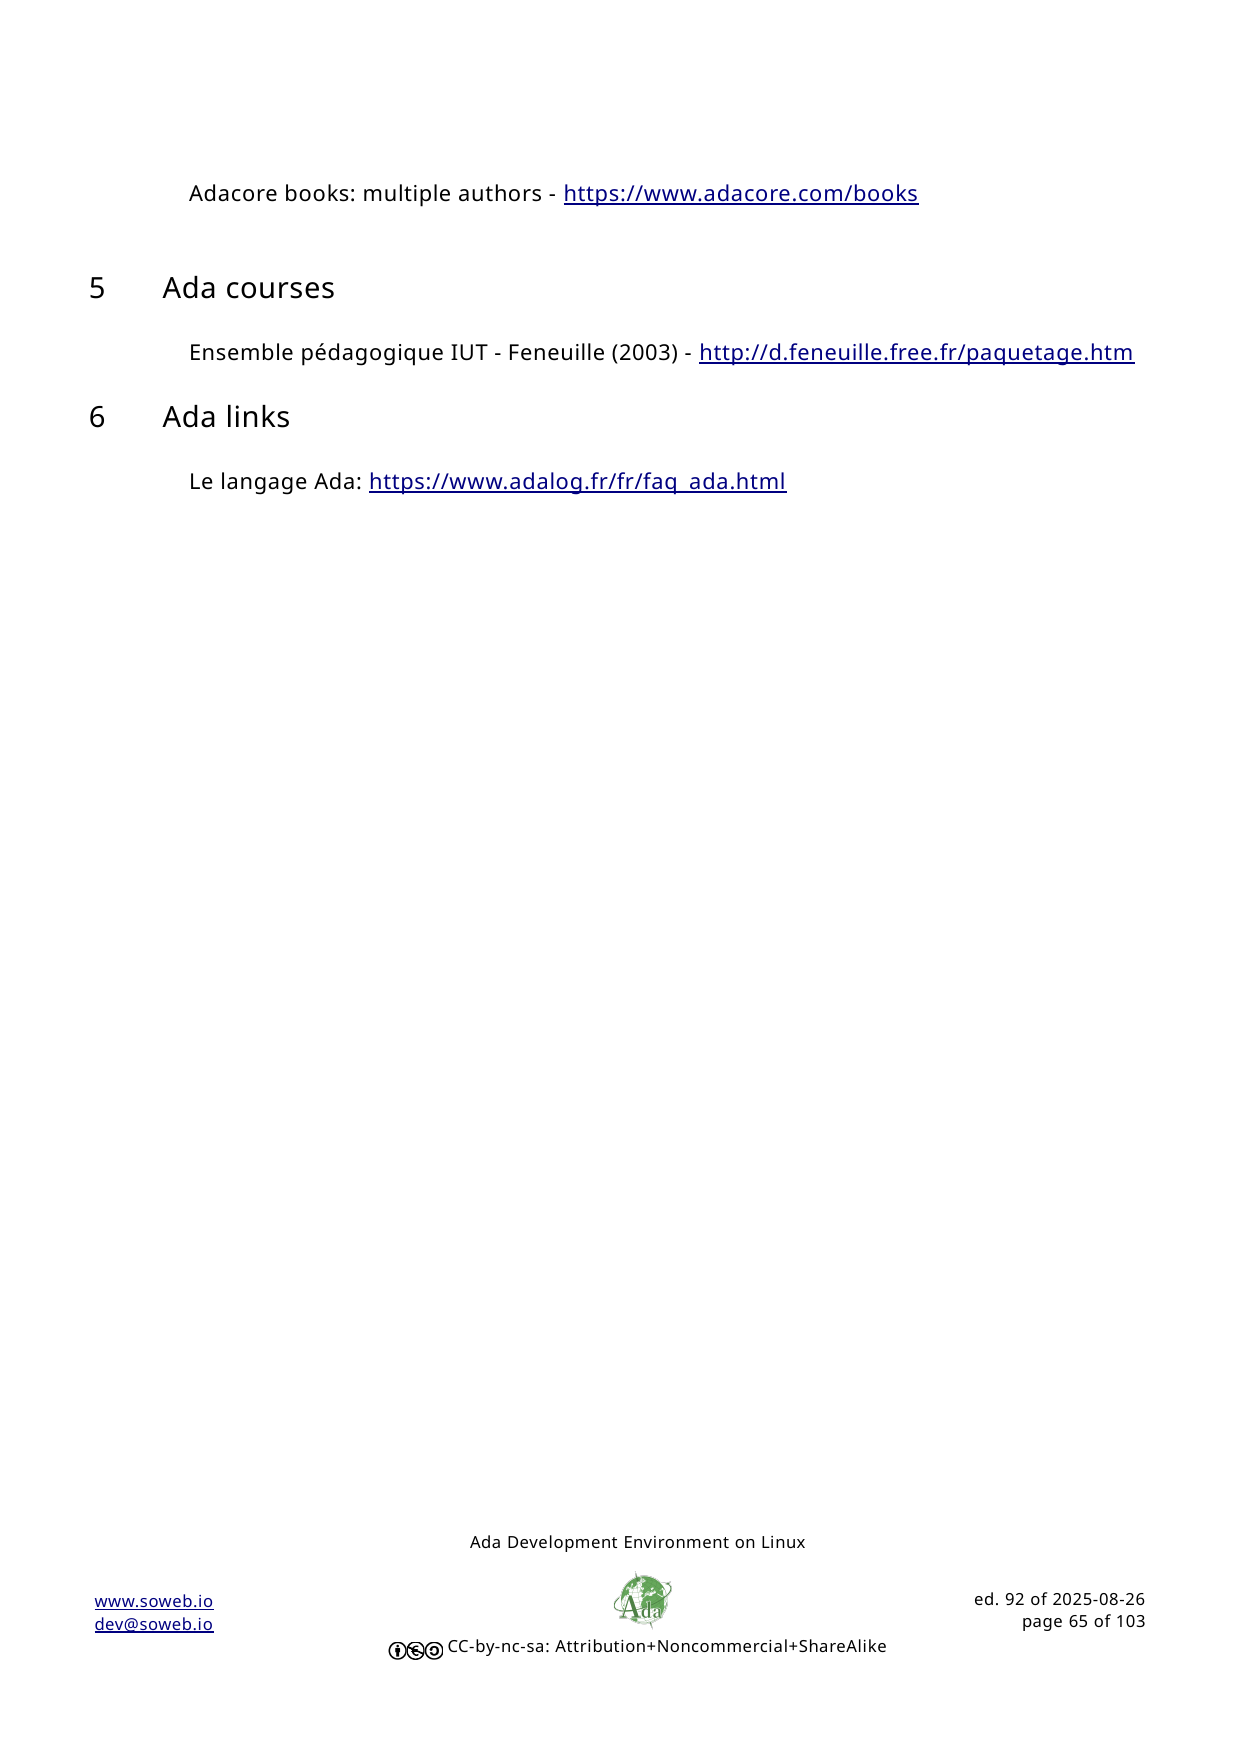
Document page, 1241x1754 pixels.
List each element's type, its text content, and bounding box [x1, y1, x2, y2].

text Le langage Ada: https://www.adalog.fr/fr/faq_ada.html [189, 466, 1152, 496]
picture [388, 1642, 443, 1660]
text Ensemble pédagogique IUT - Feneuille (2003) - http://d.feneuille.free.fr/paquetage.htm [189, 337, 1152, 367]
text Adacore books: multiple authors - https://www.adacore.com/books [189, 178, 1152, 208]
subtitle Ada courses [88, 267, 1152, 307]
picture [613, 1571, 672, 1630]
subtitle Ada links [88, 396, 1152, 436]
